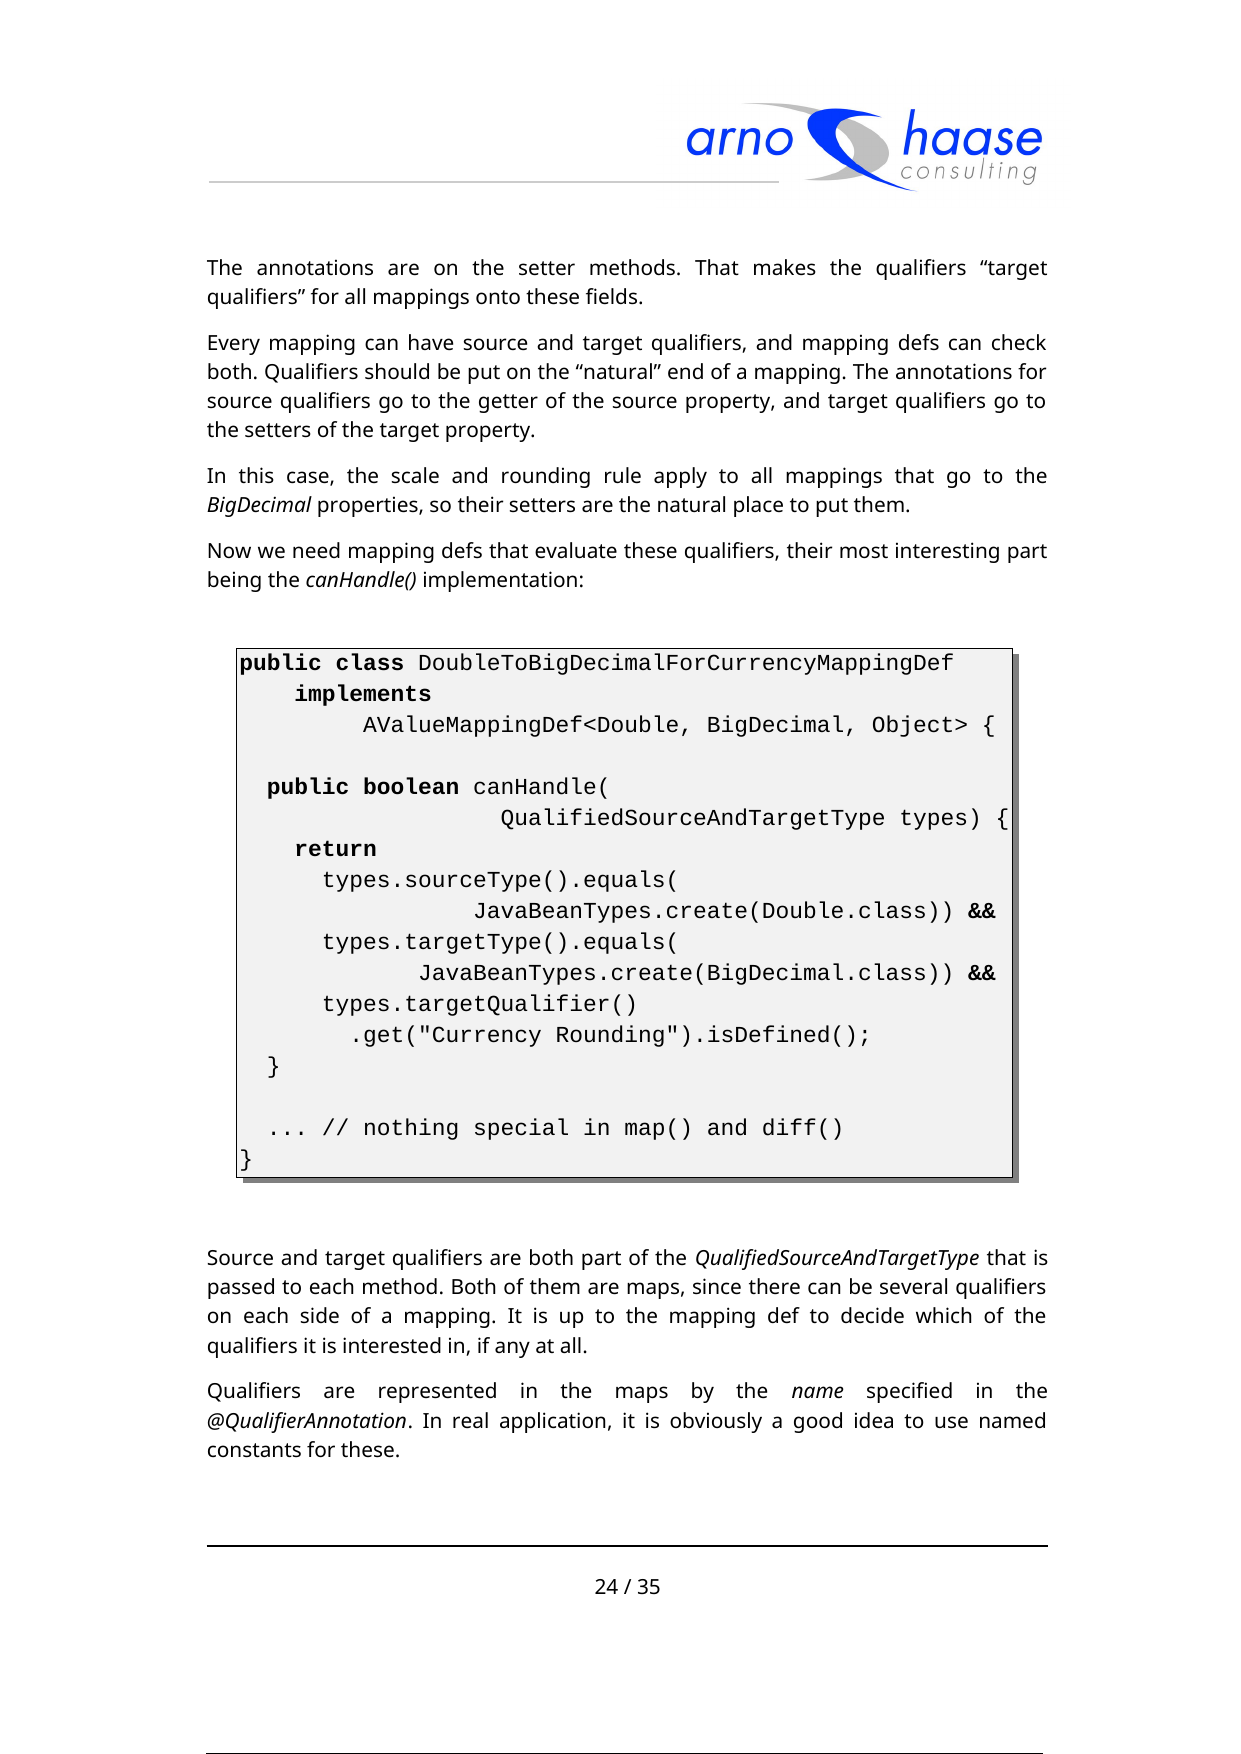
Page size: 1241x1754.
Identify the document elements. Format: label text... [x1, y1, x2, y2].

text Now we need mapping defs that evaluate these qualifiers, their most interesting part being the canHandle() implementation: [207, 535, 1048, 594]
text types.targetType().equals( [237, 927, 1012, 956]
text return [237, 834, 1012, 863]
text } [237, 1144, 1012, 1177]
text implements [237, 679, 1012, 708]
text public class DoubleToBigDecimalForCurrencyMappingDef [237, 649, 1012, 677]
text AValueMappingDef<Double, BigDecimal, Object> { [237, 710, 1012, 739]
text public boolean canHandle( [237, 772, 1012, 801]
text types.sourceType().equals( [237, 865, 1012, 894]
text } [237, 1051, 1012, 1080]
text Every mapping can have source and target qualifiers, and mapping defs can check both. Qualifiers should be put on the “natural” end of a mapping. The annotations for source qualifiers go to the getter of the source property, and target qualifiers go to the setters of the target property. [207, 327, 1048, 444]
text ... // nothing special in map() and diff() [237, 1113, 1012, 1142]
text JavaBeanTypes.create(Double.class)) && [237, 896, 1012, 925]
text .get("Currency Rounding").isDefined(); [237, 1020, 1012, 1049]
picture [656, 78, 1072, 208]
text QualifiedSourceAndTargetType types) { [237, 803, 1012, 832]
text Qualifiers are represented in the maps by the name specified in the @QualifierAnnotation. In real application, it is obviously a good idea to use named constants for these. [207, 1376, 1048, 1463]
text The annotations are on the setter methods. That makes the qualifiers “target qualifiers” for all mappings onto these fields. [207, 252, 1048, 310]
text JavaBeanTypes.create(BigDecimal.class)) && [237, 958, 1012, 987]
text Source and target qualifiers are both part of the QualifiedSourceAndTargetType that is passed to each method. Both of them are maps, since there can be several qualifiers on each side of a mapping. It is up to the mapping def to decide which of the qualifiers it is interested in, if any at all. [207, 1242, 1048, 1359]
text types.targetQualifier() [237, 989, 1012, 1018]
text In this case, the scale and rounding rule apply to all mappings that go to the BigDecimal properties, so their setters are the natural place to put them. [207, 460, 1048, 519]
